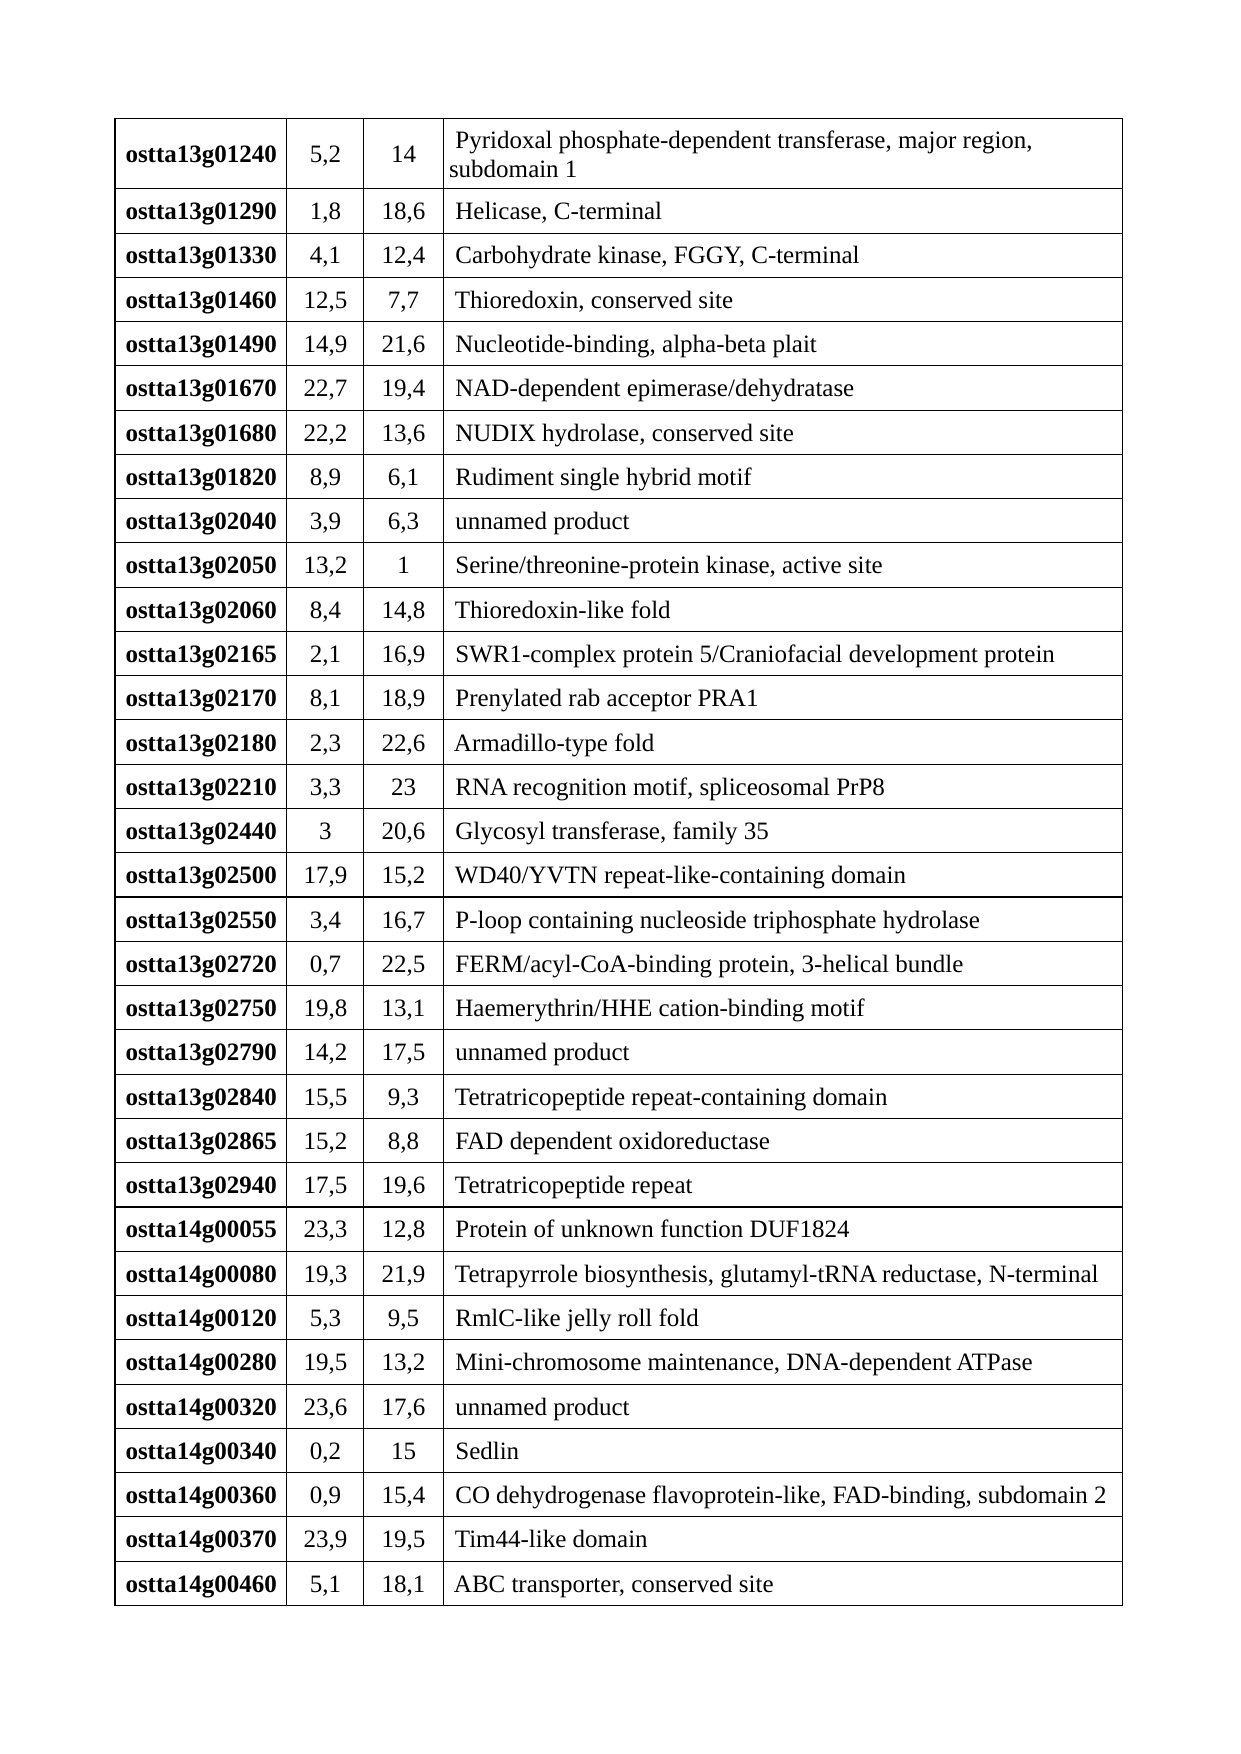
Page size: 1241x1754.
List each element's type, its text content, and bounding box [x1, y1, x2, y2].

table_cell 14,8 [364, 588, 443, 631]
table_cell ostta14g00370 [116, 1517, 286, 1561]
table_cell ostta13g02210 [116, 765, 286, 808]
table_cell 6,1 [364, 455, 443, 498]
table_cell P-loop containing nucleoside triphosphate hydrolase [444, 898, 1122, 941]
table_cell ostta13g02500 [116, 853, 286, 896]
table_cell Tetrapyrrole biosynthesis, glutamyl-tRNA reductase, N-terminal [444, 1252, 1122, 1295]
table_cell NUDIX hydrolase, conserved site [444, 411, 1122, 454]
table_cell ostta13g01240 [116, 119, 286, 188]
table_cell 22,6 [364, 720, 443, 764]
table_cell [1123, 277, 1240, 321]
table_cell 20,6 [364, 809, 443, 852]
table_cell [1123, 719, 1240, 764]
table_cell 5,1 [287, 1562, 363, 1605]
table_cell [1123, 764, 1240, 808]
table_cell 3 [287, 809, 363, 852]
table_cell 4,1 [287, 234, 363, 277]
table_cell 12,8 [364, 1208, 443, 1251]
table_cell ostta13g02440 [116, 809, 286, 852]
table_cell 22,5 [364, 942, 443, 985]
table_cell [1123, 1162, 1240, 1206]
table_cell ostta13g01290 [116, 189, 286, 232]
table_cell ostta13g02550 [116, 898, 286, 941]
table_cell FAD dependent oxidoreductase [444, 1119, 1122, 1162]
table_cell 0,9 [287, 1473, 363, 1516]
table_cell RmlC-like jelly roll fold [444, 1296, 1122, 1339]
table_cell 8,1 [287, 676, 363, 719]
table_cell ostta13g02050 [116, 543, 286, 587]
table_cell ostta14g00055 [116, 1208, 286, 1251]
table_cell Tetratricopeptide repeat [444, 1163, 1122, 1206]
table_cell Tim44-like domain [444, 1517, 1122, 1561]
table_cell [1123, 985, 1240, 1029]
table_cell 14,9 [287, 322, 363, 365]
table_cell 21,9 [364, 1252, 443, 1295]
table_cell ostta14g00280 [116, 1340, 286, 1383]
table_cell 7,7 [364, 278, 443, 321]
table_cell [1123, 233, 1240, 277]
table_cell ostta14g00320 [116, 1385, 286, 1428]
table_cell 16,9 [364, 632, 443, 675]
table_cell Glycosyl transferase, family 35 [444, 809, 1122, 852]
table_cell ostta13g01820 [116, 455, 286, 498]
table_cell 13,2 [364, 1340, 443, 1383]
table_cell [1123, 1251, 1240, 1295]
table_cell 13,2 [287, 543, 363, 587]
table_cell [1123, 498, 1240, 542]
table_cell ostta13g01680 [116, 411, 286, 454]
table_cell [1123, 896, 1240, 941]
table_cell RNA recognition motif, spliceosomal PrP8 [444, 765, 1122, 808]
table_cell 13,6 [364, 411, 443, 454]
table_cell Pyridoxal phosphate-dependent transferase, major region, subdomain 1 [444, 119, 1122, 188]
table_cell 22,2 [287, 411, 363, 454]
table_cell 14 [364, 119, 443, 188]
table_cell [1123, 1029, 1240, 1073]
table_cell [1123, 1472, 1240, 1516]
table_cell 19,5 [287, 1340, 363, 1383]
table_cell ostta13g01460 [116, 278, 286, 321]
table_cell [1123, 587, 1240, 631]
table_cell ostta14g00120 [116, 1296, 286, 1339]
table_cell ostta13g02840 [116, 1075, 286, 1118]
table_cell ABC transporter, conserved site [444, 1562, 1122, 1605]
table_cell 19,4 [364, 366, 443, 409]
table_cell 18,1 [364, 1562, 443, 1605]
table_cell Protein of unknown function DUF1824 [444, 1208, 1122, 1251]
table_cell ostta13g02180 [116, 720, 286, 764]
table_cell Prenylated rab acceptor PRA1 [444, 676, 1122, 719]
table_cell 21,6 [364, 322, 443, 365]
table_cell [1123, 118, 1240, 188]
table_cell 3,4 [287, 898, 363, 941]
table_cell 17,5 [287, 1163, 363, 1206]
table_cell ostta14g00340 [116, 1429, 286, 1472]
table_cell [1123, 1516, 1240, 1561]
table_cell 1 [364, 543, 443, 587]
table_cell 19,6 [364, 1163, 443, 1206]
table_cell 2,3 [287, 720, 363, 764]
table_cell 1,8 [287, 189, 363, 232]
table_cell ostta14g00360 [116, 1473, 286, 1516]
table_cell 12,5 [287, 278, 363, 321]
table_cell Rudiment single hybrid motif [444, 455, 1122, 498]
table_cell 9,5 [364, 1296, 443, 1339]
table_cell [1123, 675, 1240, 719]
table_cell 19,5 [364, 1517, 443, 1561]
table_cell ostta14g00080 [116, 1252, 286, 1295]
table_cell ostta13g02720 [116, 942, 286, 985]
table_cell 16,7 [364, 898, 443, 941]
table_cell 22,7 [287, 366, 363, 409]
table_cell Helicase, C-terminal [444, 189, 1122, 232]
table_cell 15 [364, 1429, 443, 1472]
table_cell 3,9 [287, 499, 363, 542]
table_cell [1123, 454, 1240, 498]
table_cell 0,2 [287, 1429, 363, 1472]
table_cell unnamed product [444, 1385, 1122, 1428]
table_cell [1123, 321, 1240, 365]
table_cell Armadillo-type fold [444, 720, 1122, 764]
table_cell [1123, 1561, 1240, 1605]
table_cell WD40/YVTN repeat-like-containing domain [444, 853, 1122, 896]
table_cell Carbohydrate kinase, FGGY, C-terminal [444, 234, 1122, 277]
table_cell 13,1 [364, 986, 443, 1029]
table_cell Thioredoxin-like fold [444, 588, 1122, 631]
table_cell ostta13g02170 [116, 676, 286, 719]
table_cell 15,4 [364, 1473, 443, 1516]
table_cell 15,2 [287, 1119, 363, 1162]
table_cell ostta13g01490 [116, 322, 286, 365]
table_cell 23,6 [287, 1385, 363, 1428]
table_cell [1123, 808, 1240, 852]
table_cell ostta13g02165 [116, 632, 286, 675]
table_cell [1123, 1339, 1240, 1383]
table_cell 23,9 [287, 1517, 363, 1561]
table_cell ostta13g01330 [116, 234, 286, 277]
table_cell ostta13g02040 [116, 499, 286, 542]
table_cell SWR1-complex protein 5/Craniofacial development protein [444, 632, 1122, 675]
table_cell ostta13g02865 [116, 1119, 286, 1162]
table_cell unnamed product [444, 499, 1122, 542]
table_cell Sedlin [444, 1429, 1122, 1472]
table_cell 2,1 [287, 632, 363, 675]
table_cell NAD-dependent epimerase/dehydratase [444, 366, 1122, 409]
table_cell Serine/threonine-protein kinase, active site [444, 543, 1122, 587]
table_cell ostta13g02750 [116, 986, 286, 1029]
table_cell 23,3 [287, 1208, 363, 1251]
table_cell unnamed product [444, 1030, 1122, 1073]
table_cell CO dehydrogenase flavoprotein-like, FAD-binding, subdomain 2 [444, 1473, 1122, 1516]
table_cell 18,6 [364, 189, 443, 232]
table_cell ostta13g02060 [116, 588, 286, 631]
table_cell [1123, 1118, 1240, 1162]
table_cell Haemerythrin/HHE cation-binding motif [444, 986, 1122, 1029]
table_cell [1123, 852, 1240, 896]
table_cell 15,2 [364, 853, 443, 896]
table_cell ostta14g00460 [116, 1562, 286, 1605]
table_cell Thioredoxin, conserved site [444, 278, 1122, 321]
table_cell Mini-chromosome maintenance, DNA-dependent ATPase [444, 1340, 1122, 1383]
table_cell [1123, 1428, 1240, 1472]
table_cell 19,3 [287, 1252, 363, 1295]
table_cell [1123, 365, 1240, 409]
table_cell 14,2 [287, 1030, 363, 1073]
table_cell [1123, 1074, 1240, 1118]
table_cell [1123, 188, 1240, 232]
table_cell 17,5 [364, 1030, 443, 1073]
table_cell ostta13g02940 [116, 1163, 286, 1206]
table_cell [1123, 542, 1240, 587]
table_cell 8,4 [287, 588, 363, 631]
table_cell ostta13g02790 [116, 1030, 286, 1073]
table_cell [1123, 1206, 1240, 1251]
table_cell 5,2 [287, 119, 363, 188]
table_cell [1123, 410, 1240, 454]
table_cell FERM/acyl-CoA-binding protein, 3-helical bundle [444, 942, 1122, 985]
table_cell 12,4 [364, 234, 443, 277]
table_cell Tetratricopeptide repeat-containing domain [444, 1075, 1122, 1118]
table_cell 17,6 [364, 1385, 443, 1428]
table_cell 6,3 [364, 499, 443, 542]
table_cell 9,3 [364, 1075, 443, 1118]
table_cell 8,9 [287, 455, 363, 498]
table_cell ostta13g01670 [116, 366, 286, 409]
table_cell 23 [364, 765, 443, 808]
table_cell 19,8 [287, 986, 363, 1029]
table_cell 18,9 [364, 676, 443, 719]
table_cell 8,8 [364, 1119, 443, 1162]
table_cell 3,3 [287, 765, 363, 808]
table_cell Nucleotide-binding, alpha-beta plait [444, 322, 1122, 365]
table_cell [1123, 631, 1240, 675]
table_cell 15,5 [287, 1075, 363, 1118]
table_cell [1123, 941, 1240, 985]
table_cell [1123, 1295, 1240, 1339]
table_cell 5,3 [287, 1296, 363, 1339]
table_cell 17,9 [287, 853, 363, 896]
table_cell 0,7 [287, 942, 363, 985]
table_cell [1123, 1384, 1240, 1428]
